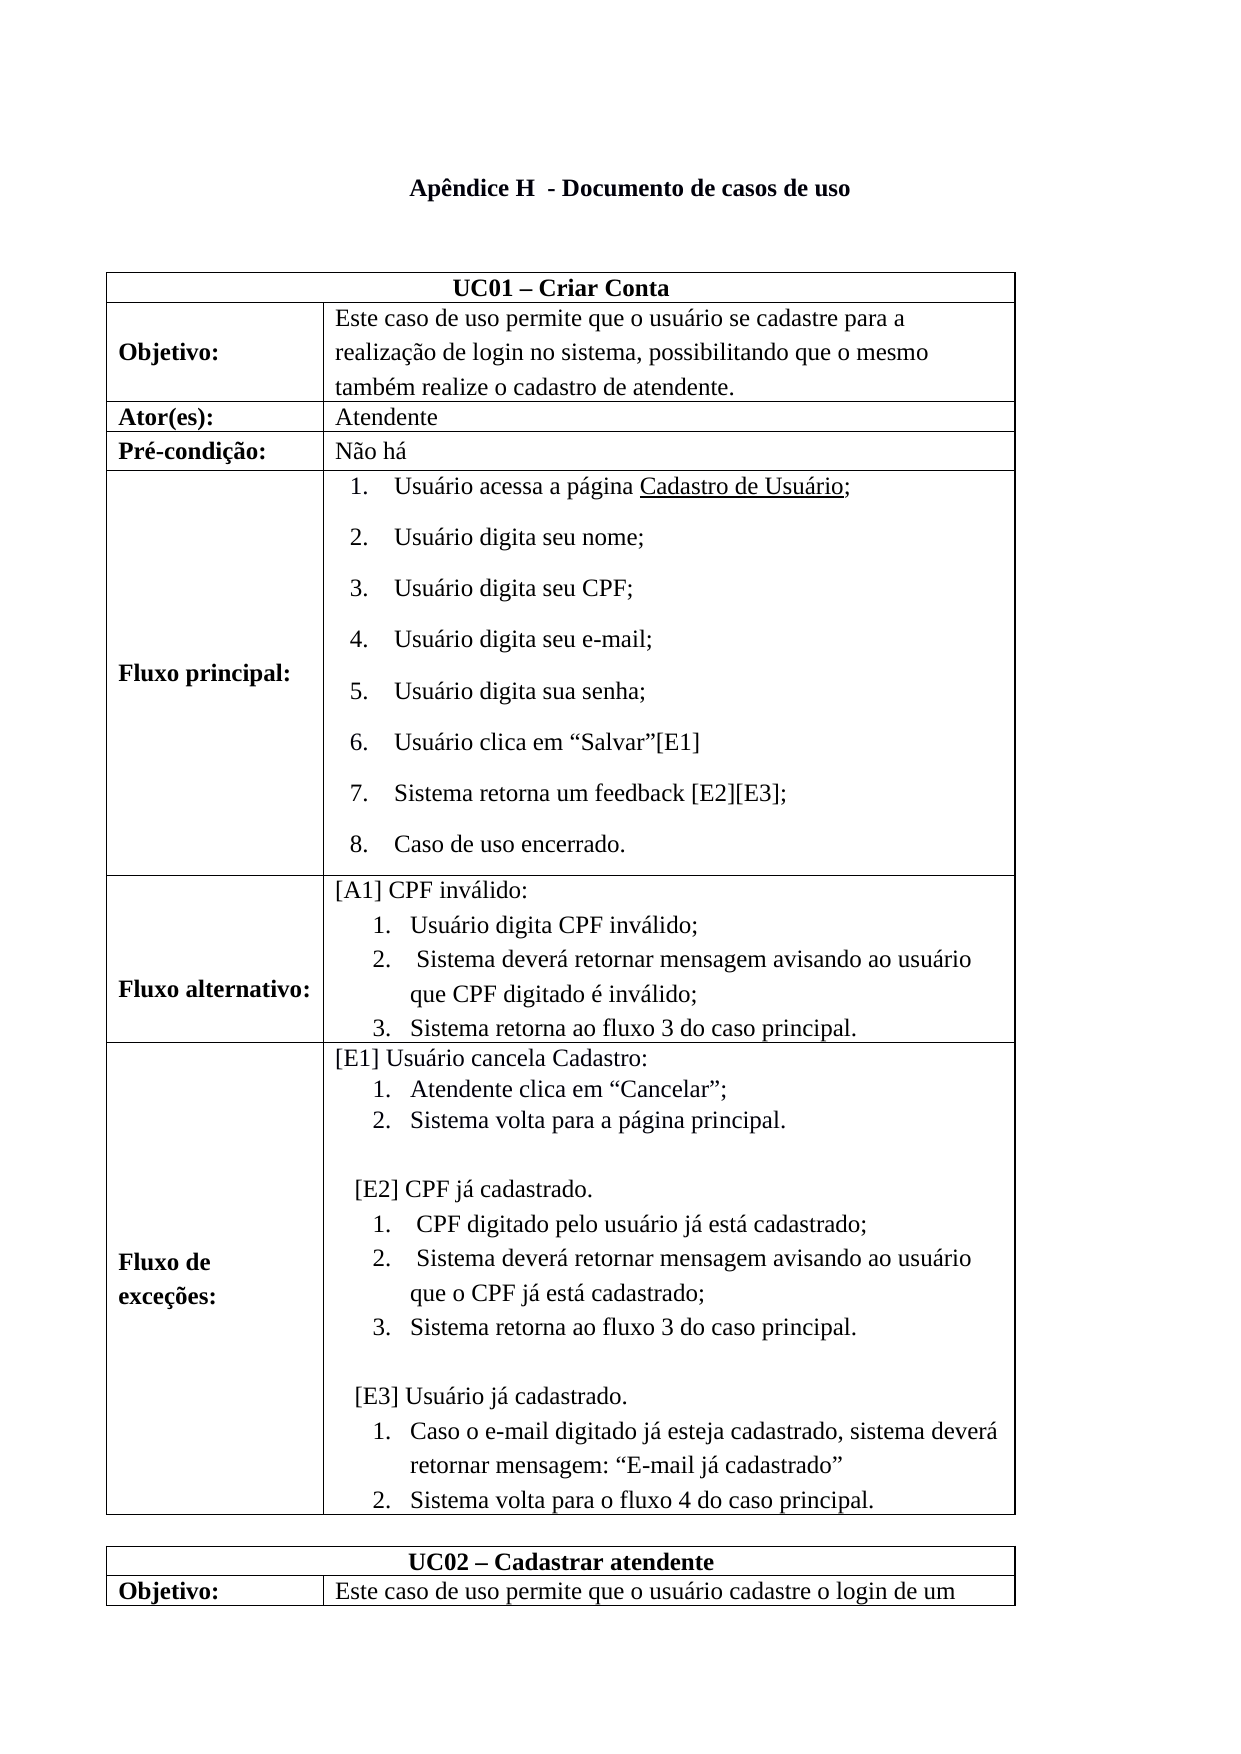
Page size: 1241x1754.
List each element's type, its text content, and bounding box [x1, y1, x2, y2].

table_header UC01 – Criar Conta [107, 273, 1014, 302]
table_cell Este caso de uso permite que o usuário se cadastre para a realização de login no sistema, possibilitando que o mesmo também realize o cadastro de atendente. [324, 303, 1014, 401]
table_header UC02 – Cadastrar atendente [107, 1547, 1014, 1575]
table_cell [E1] Usuário cancela Cadastro: Atendente clica em “Cancelar”; Sistema volta para a página principal. [E2] CPF já cadastrado. CPF digitado pelo usuário já está cadastrado; Sistema deverá retornar mensagem avisando ao usuário que o CPF já está cadastrado; Sistema retorna ao fluxo 3 do caso principal. [E3] Usuário já cadastrado. Caso o e-mail digitado já esteja cadastrado, sistema deverá retornar mensagem: “E-mail já cadastrado” Sistema volta para o fluxo 4 do caso principal. [324, 1043, 1014, 1513]
table_cell Não há [324, 432, 1014, 470]
table_cell Objetivo: [107, 303, 323, 401]
subtitle Apêndice H - Documento de casos de uso [118, 173, 1122, 201]
table_cell Fluxo de exceções: [107, 1043, 323, 1513]
table_cell Ator(es): [107, 402, 323, 431]
table_cell Objetivo: [107, 1576, 323, 1605]
table_cell [A1] CPF inválido: Usuário digita CPF inválido; Sistema deverá retornar mensagem avisando ao usuário que CPF digitado é inválido; Sistema retorna ao fluxo 3 do caso principal. [324, 876, 1014, 1042]
table_cell Atendente [324, 402, 1014, 431]
table_cell Este caso de uso permite que o usuário cadastre o login de um [324, 1576, 1014, 1605]
table_cell Fluxo alternativo: [107, 876, 323, 1042]
table_cell Usuário acessa a página Cadastro de Usuário; Usuário digita seu nome; Usuário digita seu CPF; Usuário digita seu e-mail; Usuário digita sua senha; Usuário clica em “Salvar”[E1] Sistema retorna um feedback [E2][E3]; Caso de uso encerrado. [324, 471, 1014, 874]
table_cell Fluxo principal: [107, 471, 323, 874]
table_cell Pré-condição: [107, 432, 323, 470]
